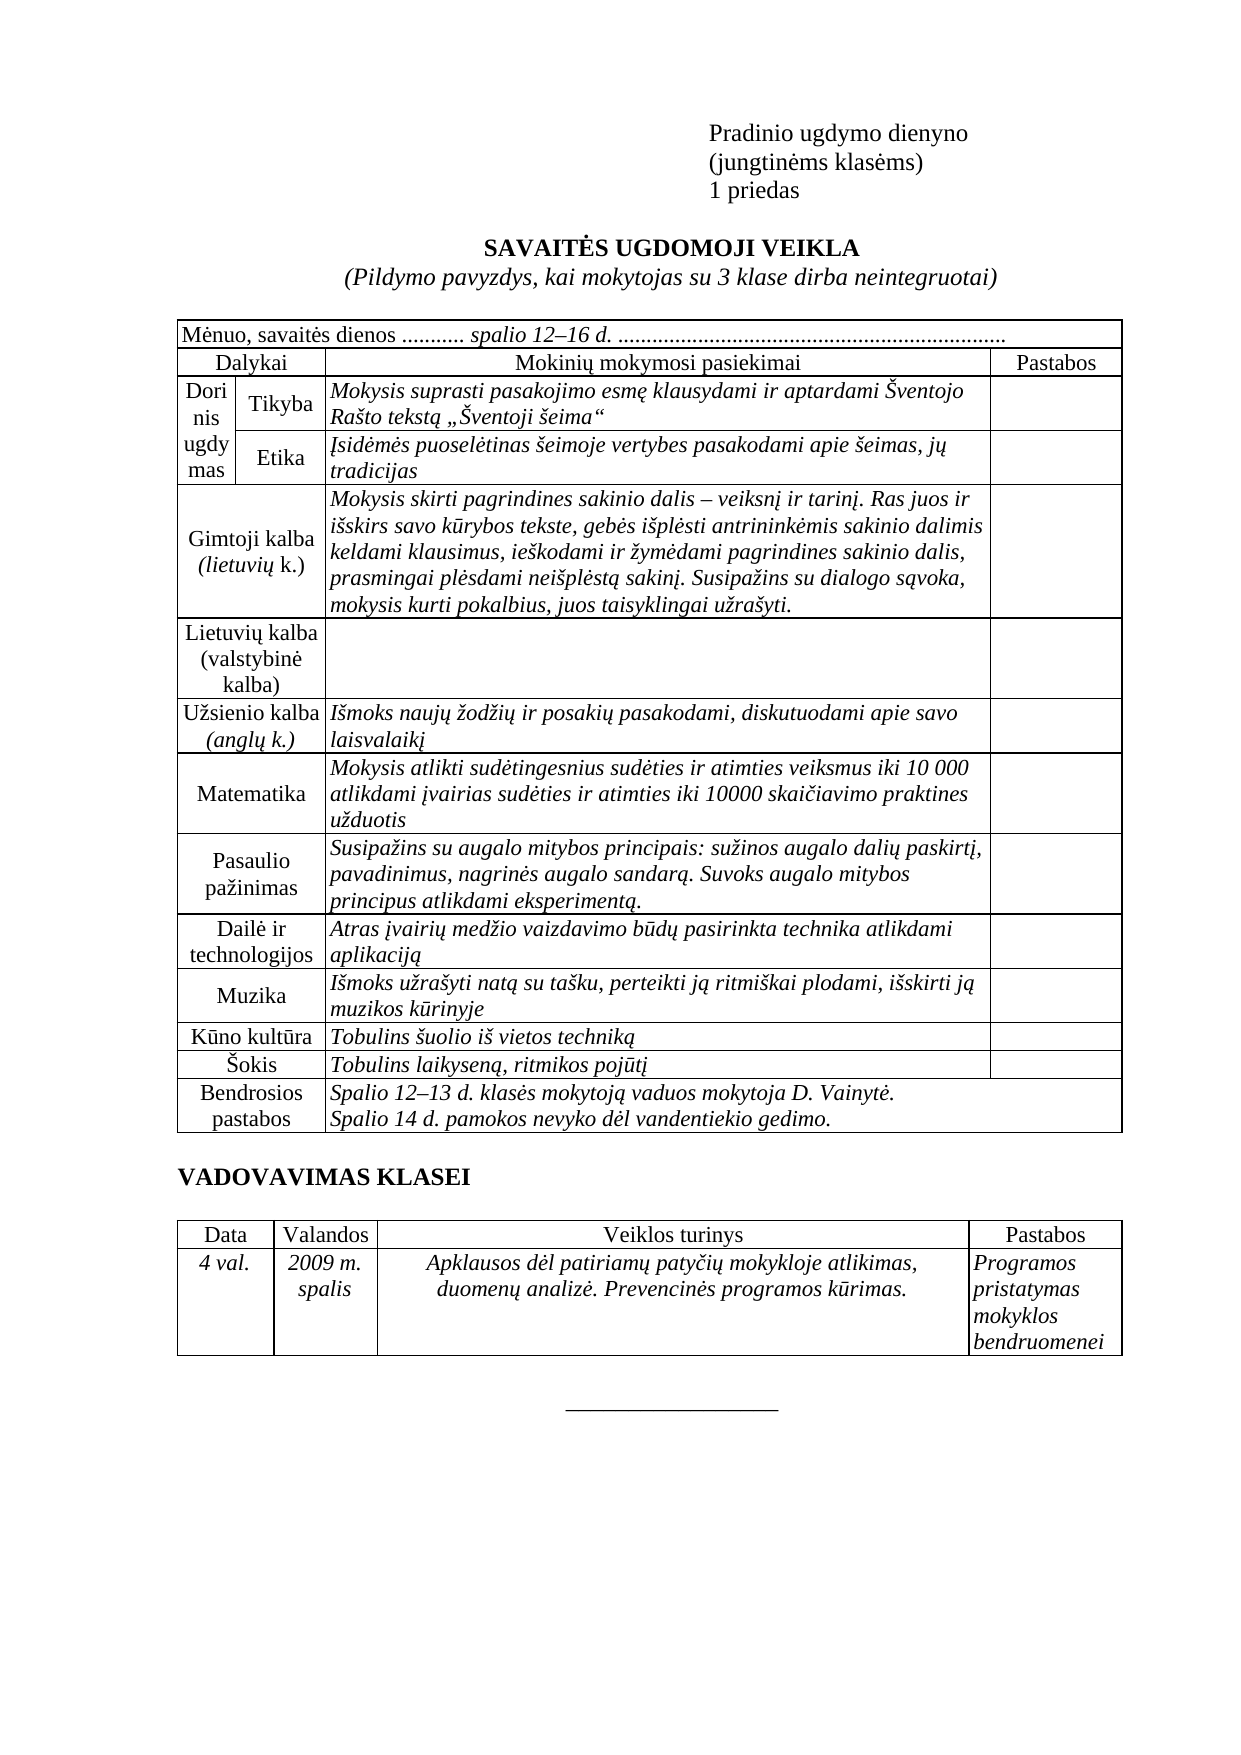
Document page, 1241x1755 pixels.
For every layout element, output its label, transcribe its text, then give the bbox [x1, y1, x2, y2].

table_cell Bendrosios pastabos [178, 1079, 325, 1132]
table_cell Tikyba [236, 377, 325, 429]
table_cell [991, 485, 1121, 617]
table_header Veiklos turinys [378, 1221, 968, 1248]
table_cell [991, 1023, 1121, 1050]
table_cell Tobulins laikyseną, ritmikos pojūtį [326, 1051, 990, 1078]
text SAVAITĖS UGDOMOJI VEIKLA [177, 233, 1167, 262]
table_cell Pastabos [991, 349, 1121, 375]
table_cell Tobulins šuolio iš vietos techniką [326, 1023, 990, 1050]
text Pradinio ugdymo dienyno [709, 118, 1167, 147]
table_cell Išmoks naujų žodžių ir posakių pasakodami, diskutuodami apie savo laisvalaikį [326, 699, 990, 752]
table_cell Kūno kultūra [178, 1023, 325, 1050]
table_cell Įsidėmės puoselėtinas šeimoje vertybes pasakodami apie šeimas, jų tradicijas [326, 431, 990, 484]
table_cell Spalio 12–13 d. klasės mokytoją vaduos mokytoja D. Vainytė. Spalio 14 d. pamokos nevyko dėl vandentiekio gedimo. [326, 1079, 1121, 1132]
table_cell Matematika [178, 754, 325, 833]
table_cell [326, 619, 990, 698]
table_cell [991, 915, 1121, 967]
table_cell Apklausos dėl patiriamų patyčių mokykloje atlikimas, duomenų analizė. Prevencinės programos kūrimas. [378, 1249, 968, 1354]
table_cell Programos pristatymas mokyklos bendruomenei [970, 1249, 1121, 1354]
text (jungtinėms klasėms) [177, 147, 1167, 176]
table_cell 4 val. [178, 1249, 273, 1354]
text VADOVAVIMAS KLASEI [177, 1162, 1167, 1191]
table_cell Atras įvairių medžio vaizdavimo būdų pasirinkta technika atlikdami aplikaciją [326, 915, 990, 967]
table_cell Mokysis skirti pagrindines sakinio dalis – veiksnį ir tarinį. Ras juos ir išskirs savo kūrybos tekste, gebės išplėsti antrininkėmis sakinio dalimis keldami klausimus, ieškodami ir žymėdami pagrindines sakinio dalis, prasmingai plėsdami neišplėstą sakinį. Susipažins su dialogo sąvoka, mokysis kurti pokalbius, juos taisyklingai užrašyti. [326, 485, 990, 617]
table_cell Dorinis ugdymas [178, 377, 235, 484]
table_cell Šokis [178, 1051, 325, 1078]
table_cell Pasaulio pažinimas [178, 834, 325, 913]
table_cell Etika [236, 431, 325, 484]
table_cell [991, 619, 1121, 698]
table_cell Mokysis suprasti pasakojimo esmę klausydami ir aptardami Šventojo Rašto tekstą „Šventoji šeima“ [326, 377, 990, 429]
table_cell [991, 1051, 1121, 1078]
table_cell Dalykai [178, 349, 325, 375]
text 1 priedas [177, 176, 1167, 204]
text (Pildymo pavyzdys, kai mokytojas su 3 klase dirba neintegruotai) [177, 262, 1167, 291]
table_cell [991, 754, 1121, 833]
table_cell Užsienio kalba (anglų k.) [178, 699, 325, 752]
table_cell Gimtoji kalba (lietuvių k.) [178, 485, 325, 617]
table_cell Lietuvių kalba (valstybinė kalba) [178, 619, 325, 698]
table_cell 2009 m. spalis [275, 1249, 377, 1354]
table_cell Susipažins su augalo mitybos principais: sužinos augalo dalių paskirtį, pavadinimus, nagrinės augalo sandarą. Suvoks augalo mitybos principus atlikdami eksperimentą. [326, 834, 990, 913]
table_header Mėnuo, savaitės dienos ........... spalio 12–16 d. .................................................................... [178, 321, 1121, 347]
table_cell [991, 377, 1121, 429]
table_cell [991, 431, 1121, 484]
table_header Valandos [275, 1221, 377, 1248]
table_cell Išmoks užrašyti natą su tašku, perteikti ją ritmiškai plodami, išskirti ją muzikos kūrinyje [326, 969, 990, 1022]
table_cell [991, 969, 1121, 1022]
table_header Pastabos [970, 1221, 1121, 1248]
table_cell [991, 699, 1121, 752]
text _________________ [177, 1385, 1167, 1414]
table_cell Mokysis atlikti sudėtingesnius sudėties ir atimties veiksmus iki 10 000 atlikdami įvairias sudėties ir atimties iki 10000 skaičiavimo praktines užduotis [326, 754, 990, 833]
table_header Data [178, 1221, 273, 1248]
table_cell [991, 834, 1121, 913]
table_cell Dailė ir technologijos [178, 915, 325, 967]
table_cell Mokinių mokymosi pasiekimai [326, 349, 990, 375]
table_cell Muzika [178, 969, 325, 1022]
